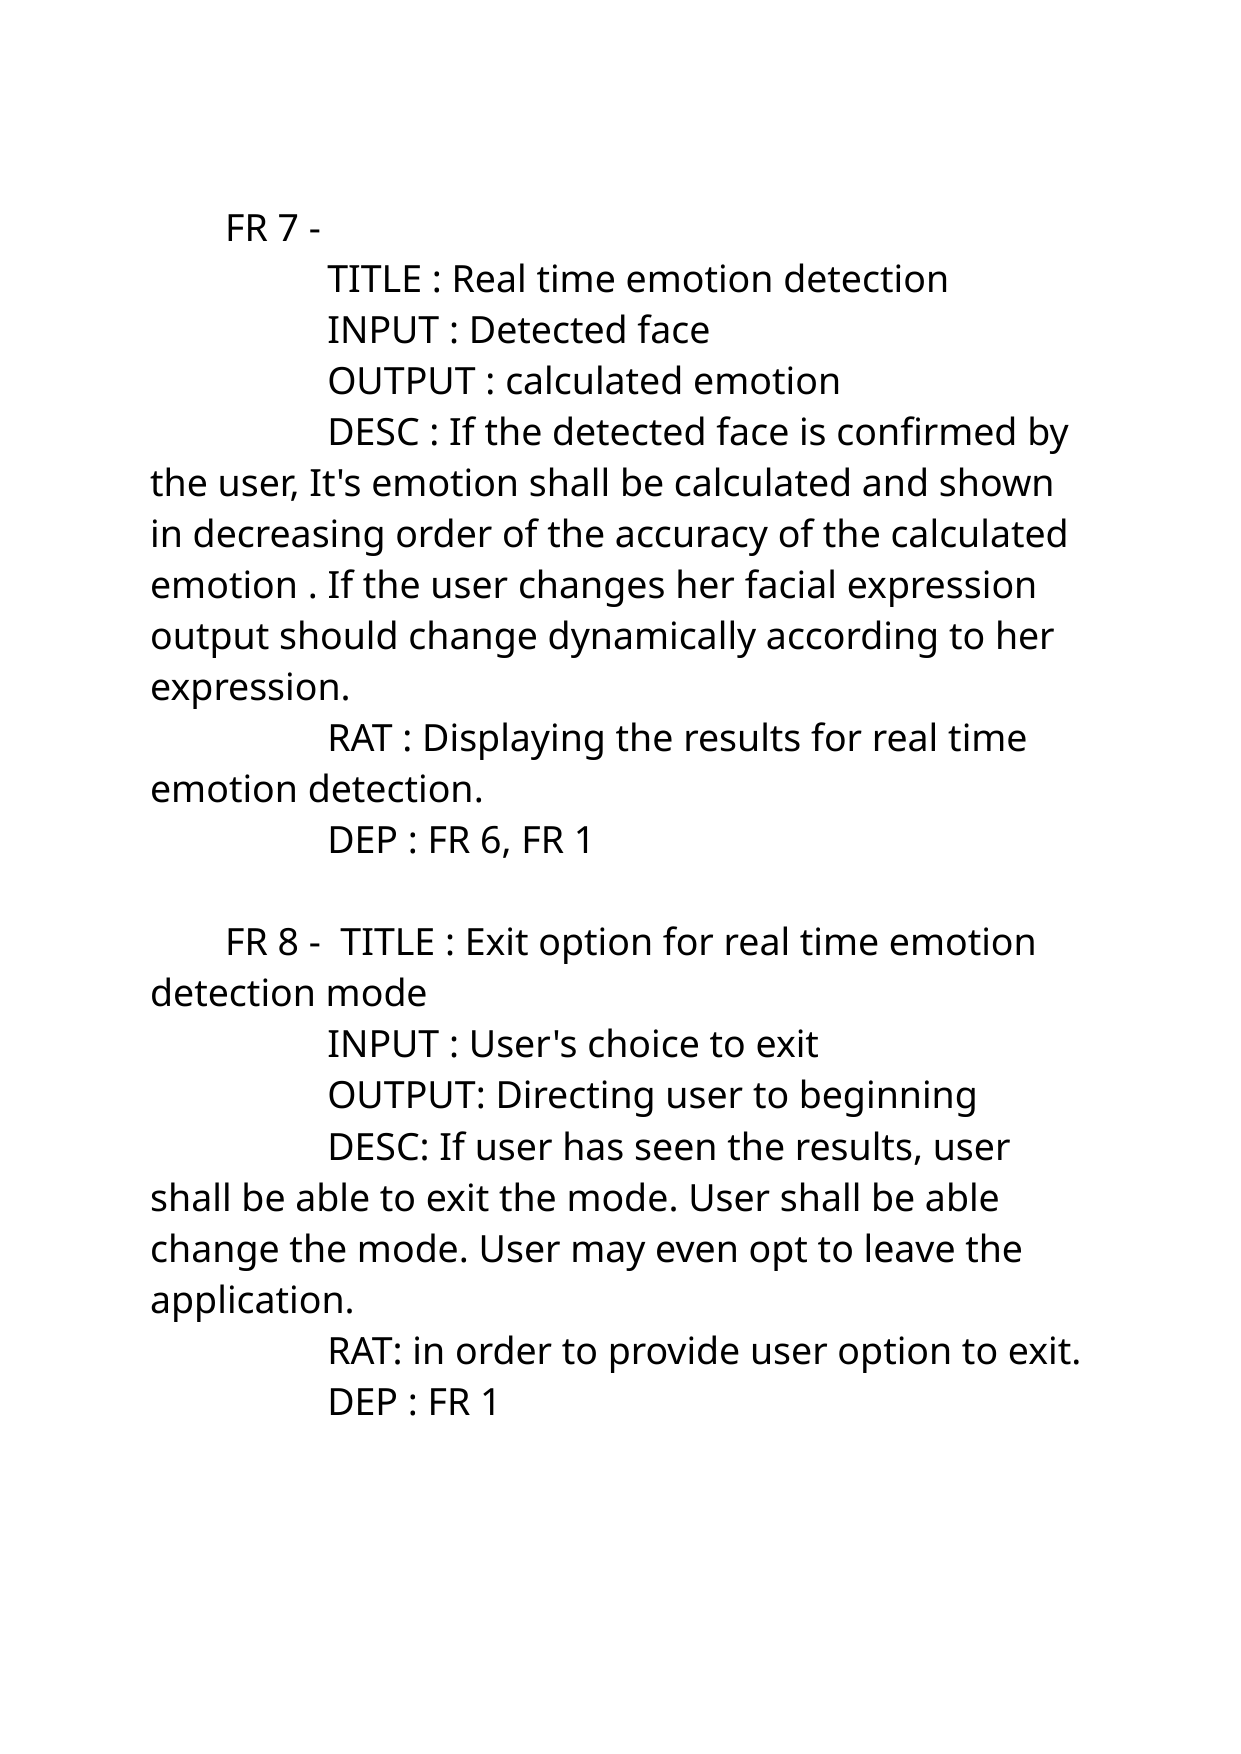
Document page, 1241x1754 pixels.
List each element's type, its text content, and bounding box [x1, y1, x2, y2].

text FR 8 - TITLE : Exit option for real time emotion detection mode [150, 916, 1090, 1018]
text FR 7 - [150, 201, 1090, 252]
text RAT: in order to provide user option to exit. [150, 1324, 1090, 1375]
text OUTPUT: Directing user to beginning [150, 1069, 1090, 1120]
text DESC : If the detected face is confirmed by the user, It's emotion shall be calculated and shown in decreasing order of the accuracy of the calculated emotion . If the user changes her facial expression output should change dynamically according to her expression. [150, 405, 1090, 711]
text OUTPUT : calculated emotion [150, 354, 1090, 405]
text RAT : Displaying the results for real time emotion detection. [150, 711, 1090, 813]
text DEP : FR 1 [150, 1375, 1090, 1426]
text TITLE : Real time emotion detection [150, 252, 1090, 303]
text DEP : FR 6, FR 1 [150, 813, 1090, 864]
text INPUT : User's choice to exit [150, 1018, 1090, 1069]
text INPUT : Detected face [150, 303, 1090, 354]
text DESC: If user has seen the results, user shall be able to exit the mode. User shall be able change the mode. User may even opt to leave the application. [150, 1120, 1090, 1324]
